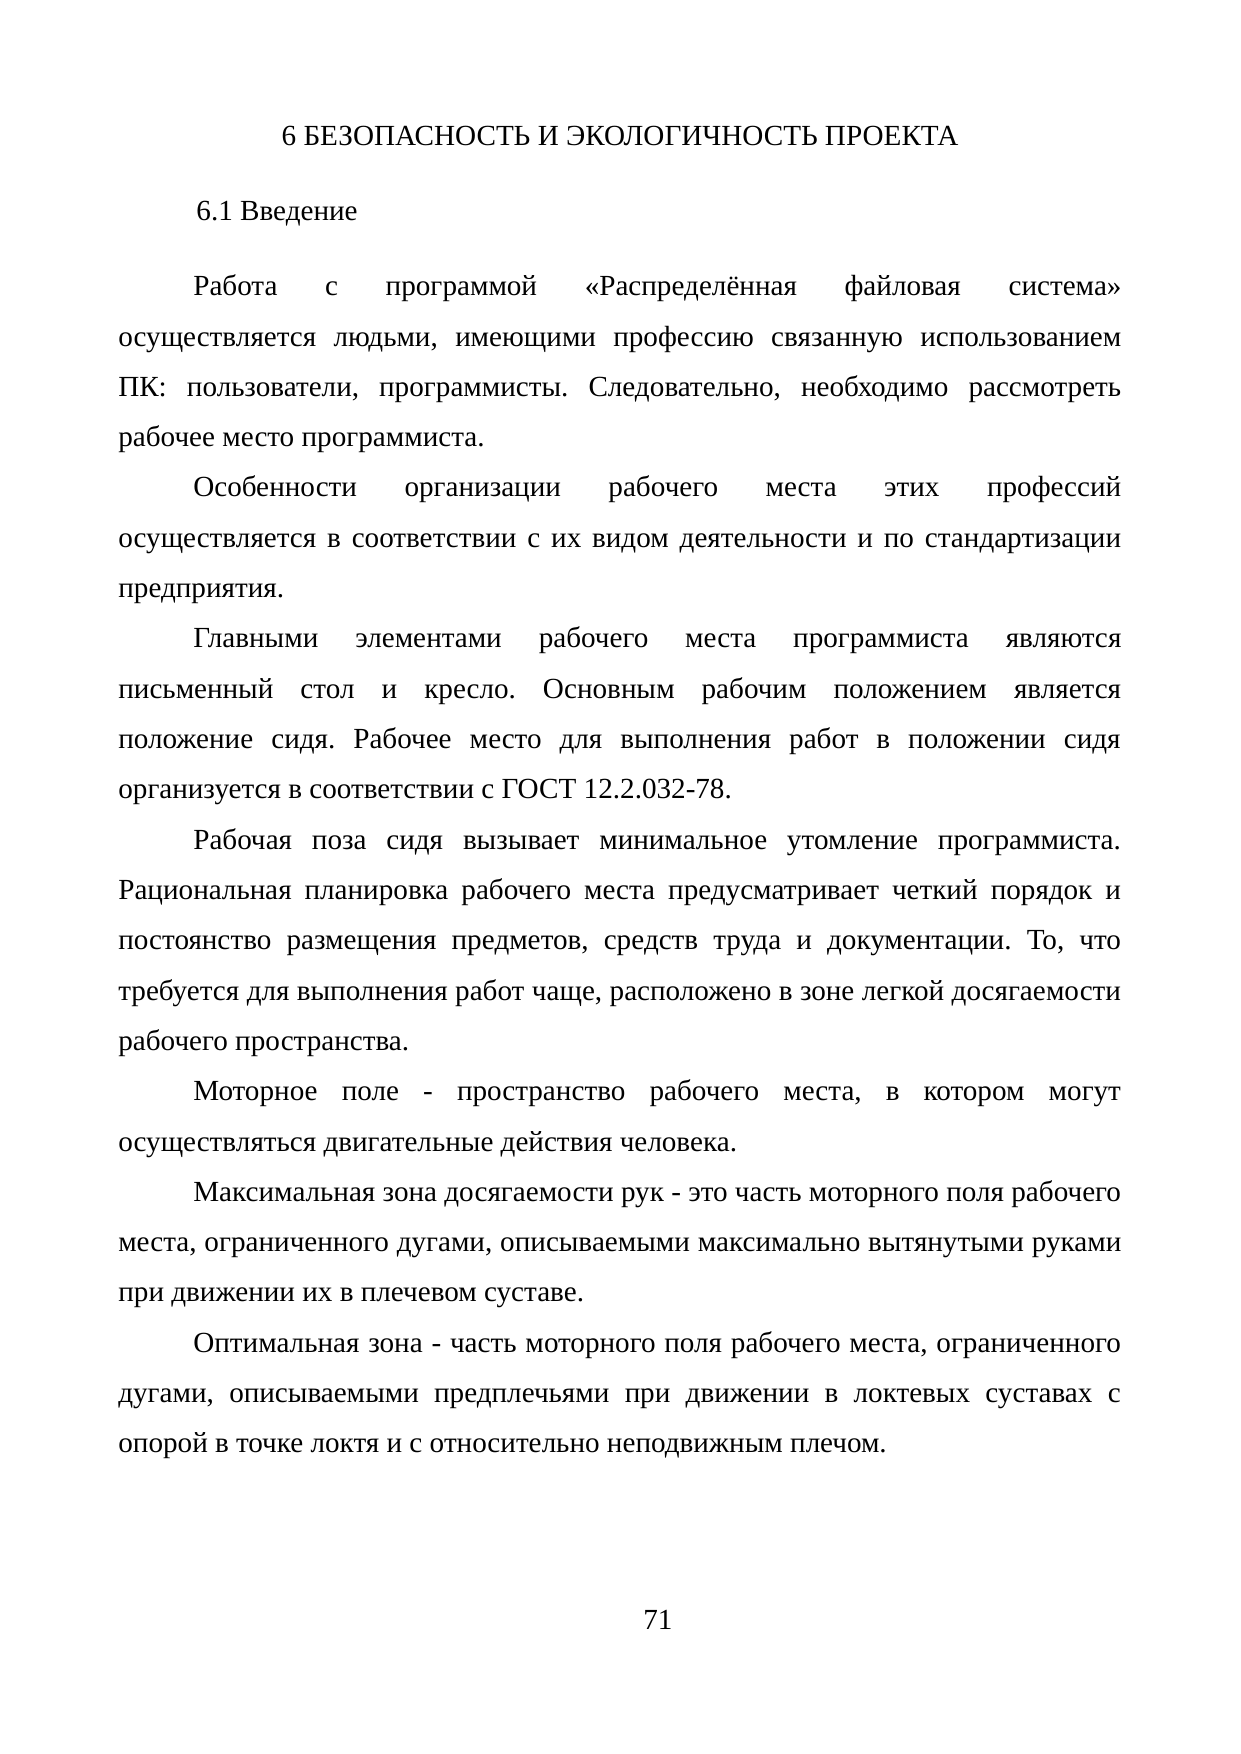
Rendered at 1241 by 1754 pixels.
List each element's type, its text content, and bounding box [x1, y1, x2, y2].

text Главными элементами рабочего места программиста являются письменный стол и кресло. Основным рабочим положением является положение сидя. Рабочее место для выполнения работ в положении сидя организуется в соответствии с ГОСТ 12.2.032-78. [118, 621, 1122, 805]
text Рабочая поза сидя вызывает минимальное утомление программиста. Рациональная планировка рабочего места предусматривает четкий порядок и постоянство размещения предметов, средств труда и документации. То, что требуется для выполнения работ чаще, расположено в зоне легкой досягаемости рабочего пространства. [118, 822, 1122, 1057]
text Оптимальная зона - часть моторного поля рабочего места, ограниченного дугами, описываемыми предплечьями при движении в локтевых суставах с опорой в точке локтя и с относительно неподвижным плечом. [118, 1325, 1122, 1459]
subtitle Введение [189, 193, 1122, 227]
text Моторное поле - пространство рабочего места, в котором могут осуществляться двигательные действия человека. [118, 1073, 1122, 1157]
text Особенности организации рабочего места этих профессий осуществляется в соответствии с их видом деятельности и по стандартизации предприятия. [118, 469, 1122, 604]
text Максимальная зона досягаемости рук - это часть моторного поля рабочего места, ограниченного дугами, описываемыми максимально вытянутыми руками при движении их в плечевом суставе. [118, 1174, 1122, 1308]
text Работа с программой «Распределённая файловая система» осуществляется людьми, имеющими профессию связанную использованием ПК: пользователи, программисты. Следовательно, необходимо рассмотреть рабочее место программиста. [118, 268, 1122, 453]
subtitle Безопасность и экологичность проекта [118, 118, 1122, 152]
